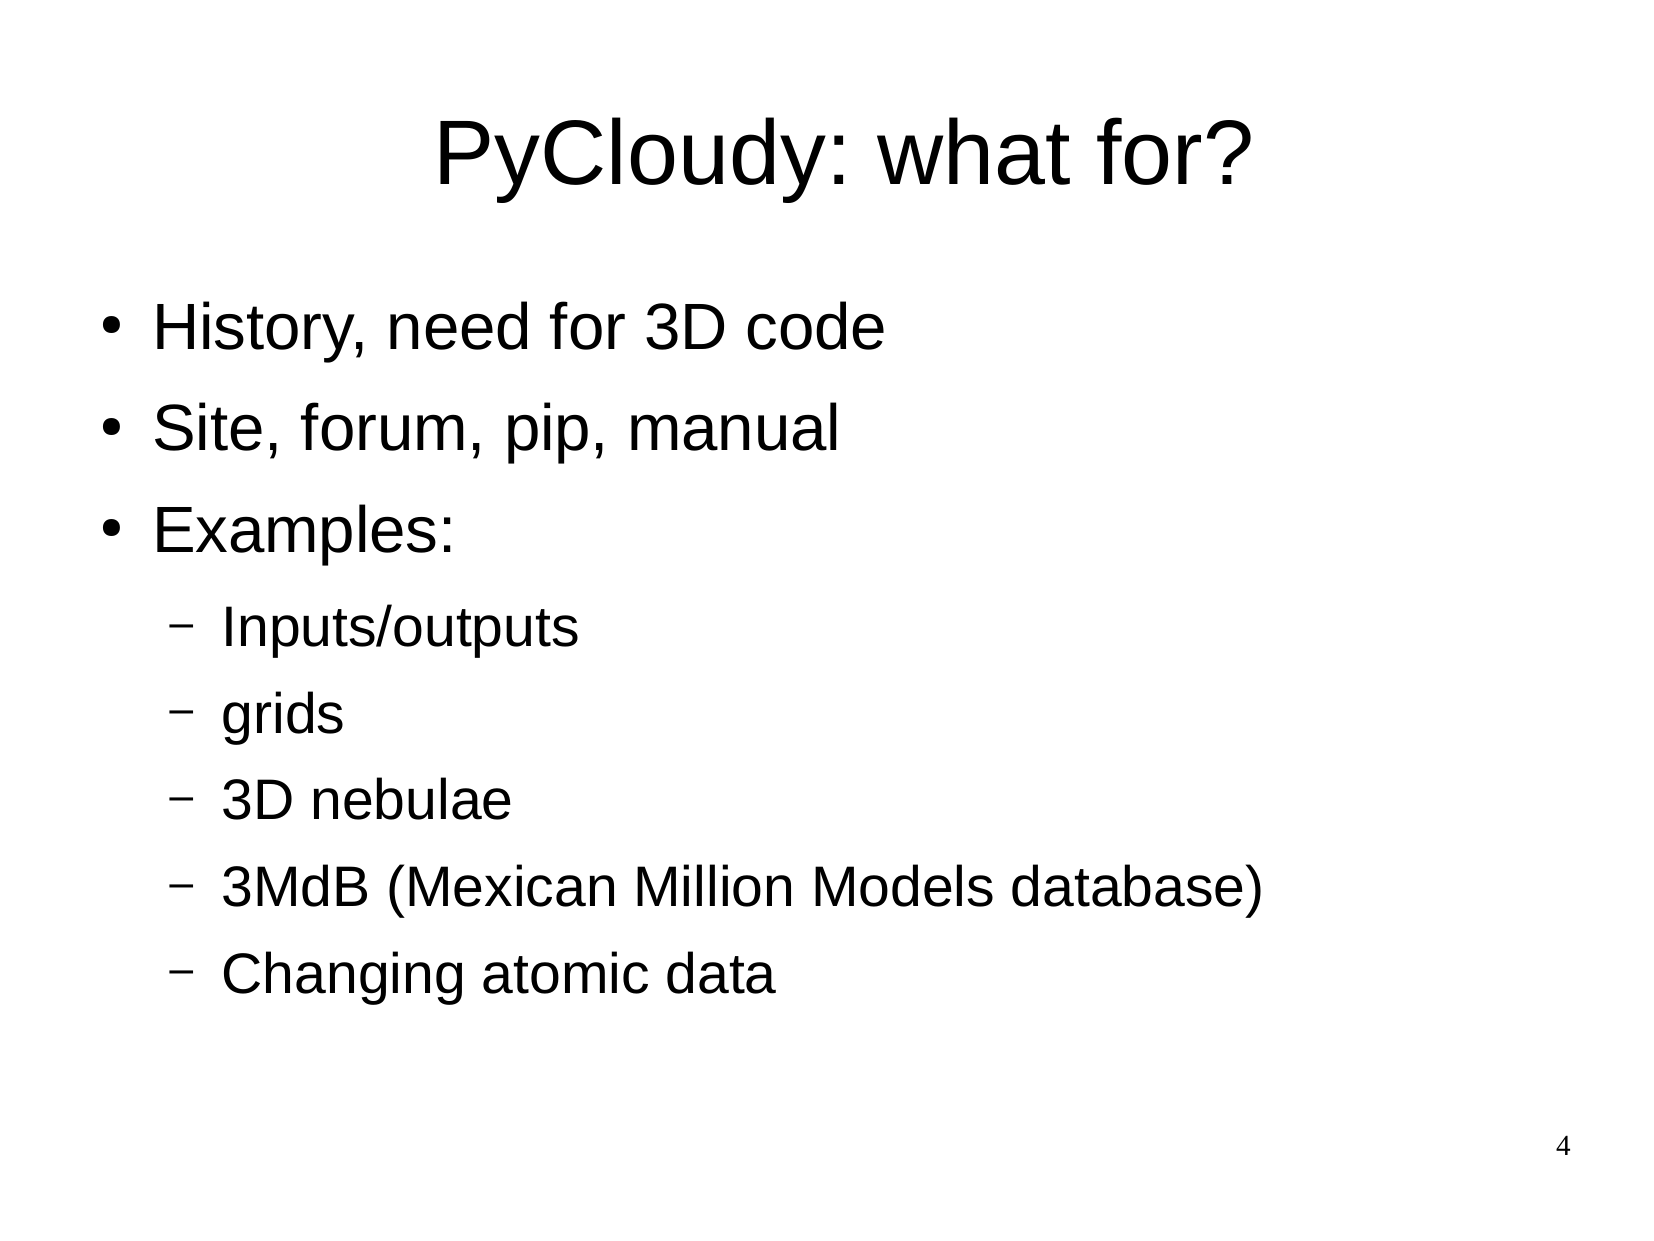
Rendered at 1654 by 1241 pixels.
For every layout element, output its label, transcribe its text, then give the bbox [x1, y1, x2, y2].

title PyCloudy: what for? [82, 49, 1571, 257]
list History, need for 3D code Site, forum, pip, manual Examples: Inputs/outputs grids 3D nebulae 3MdB (Mexican Million Models database) Changing atomic data [82, 290, 1571, 1010]
